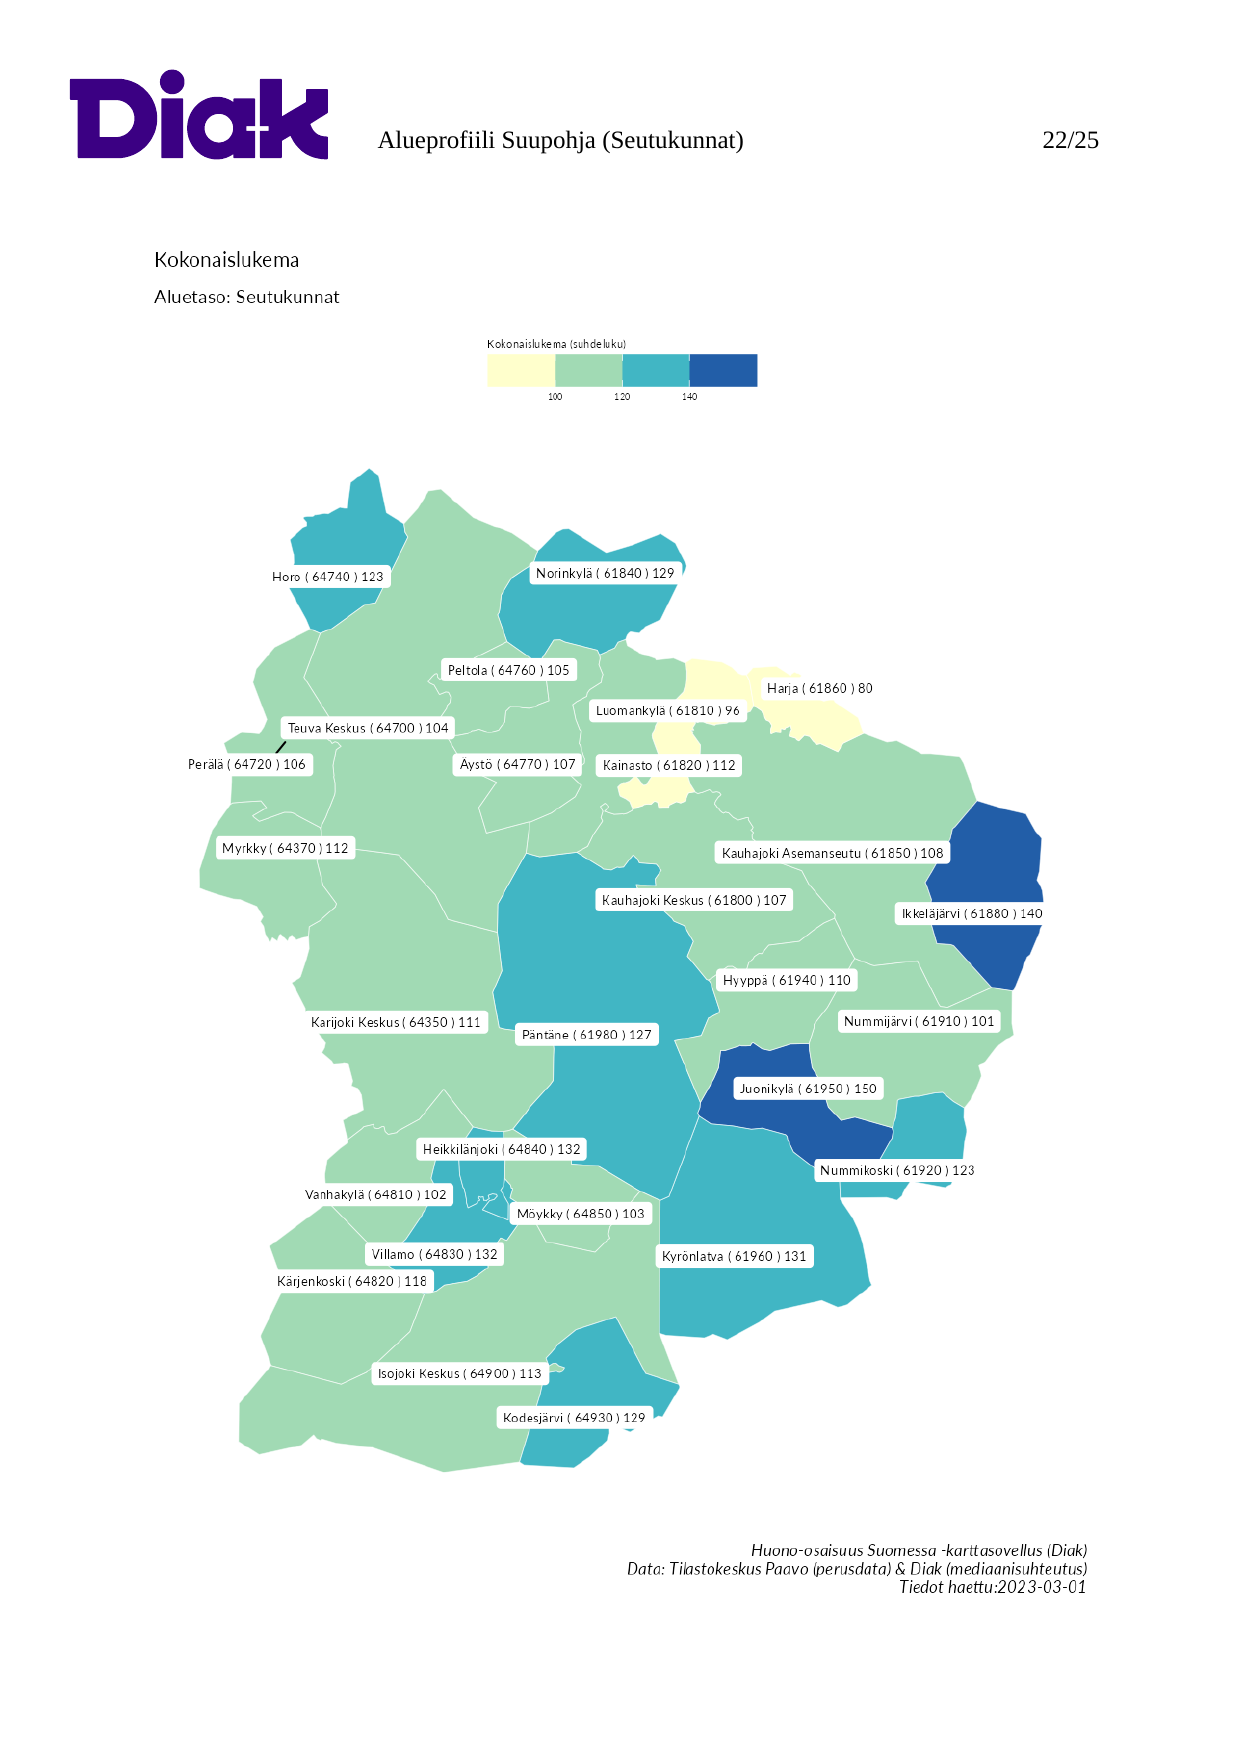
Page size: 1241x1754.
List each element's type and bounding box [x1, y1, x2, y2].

picture [61, 196, 1179, 1651]
